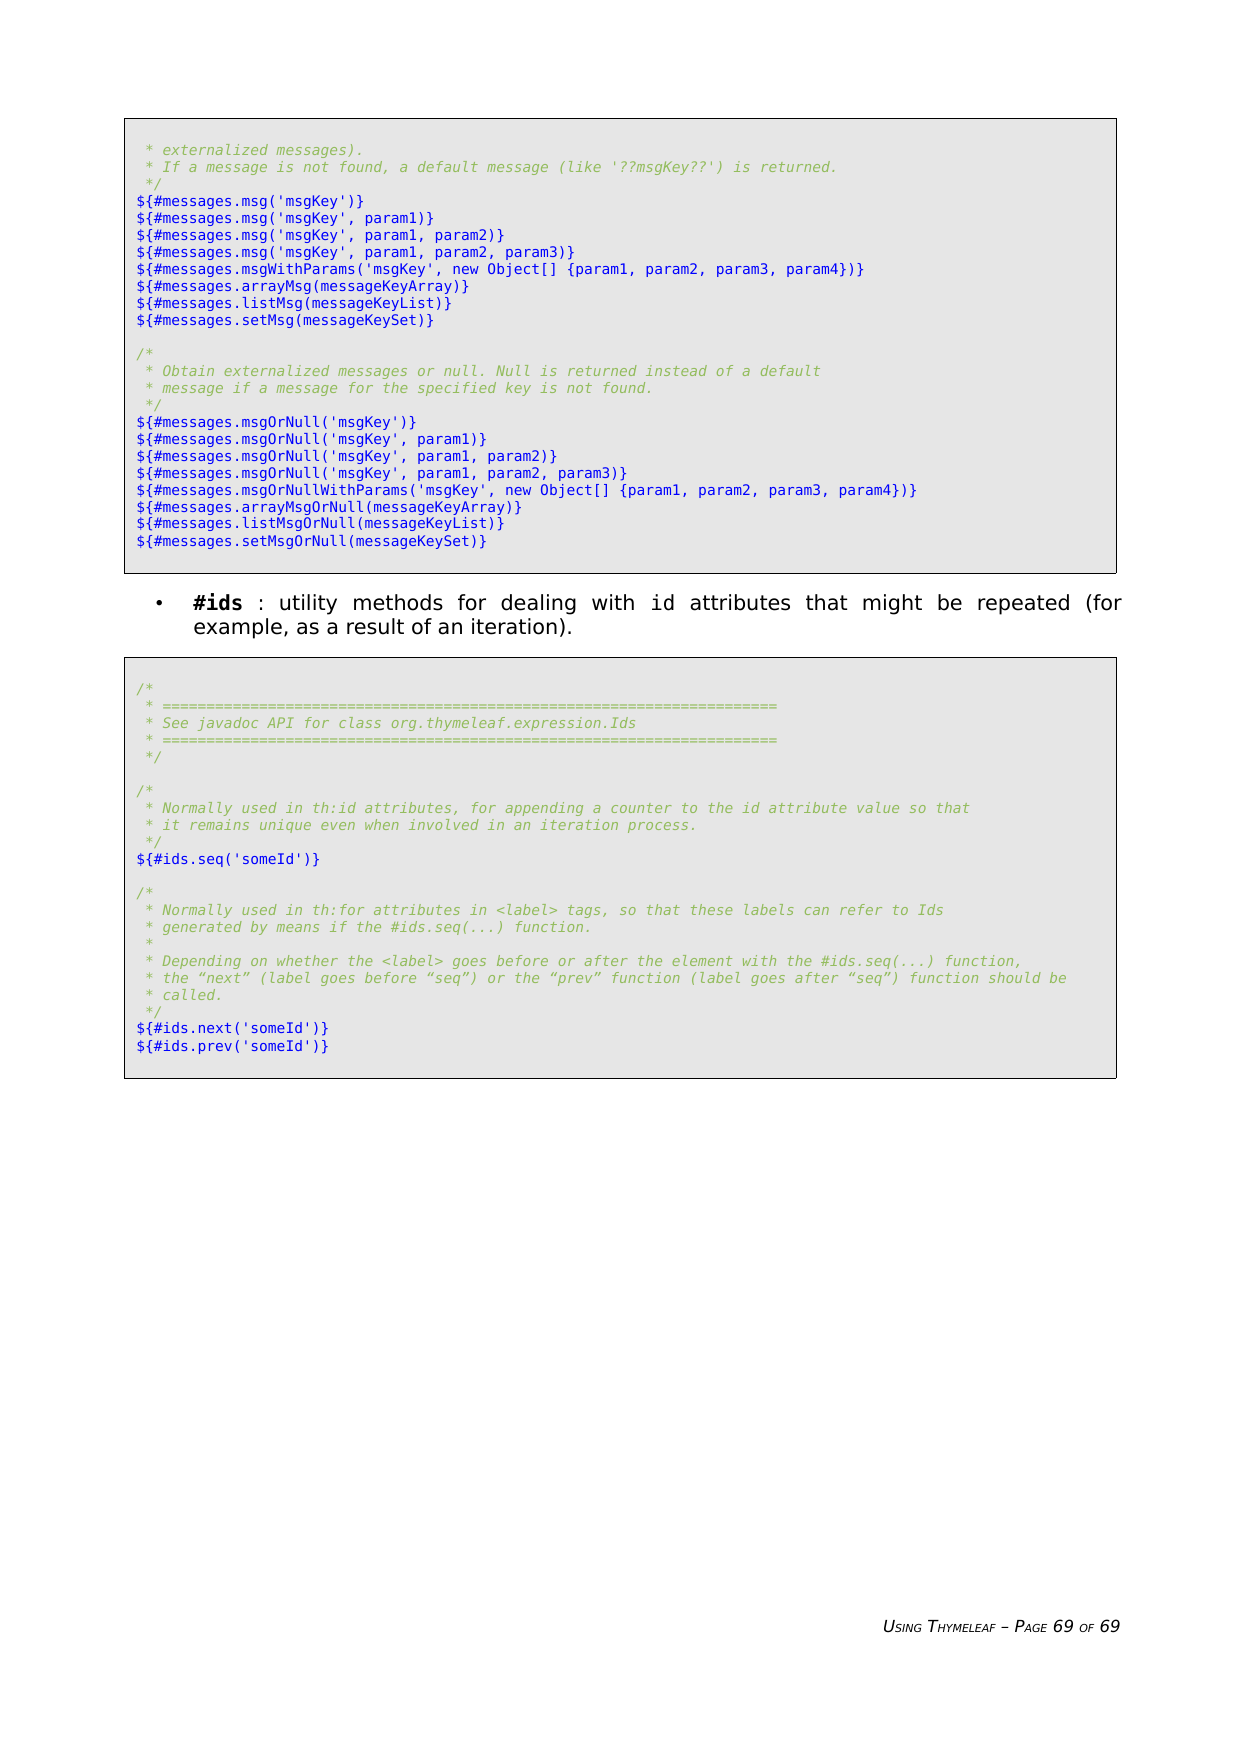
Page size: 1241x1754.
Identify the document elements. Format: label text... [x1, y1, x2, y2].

text /* * ====================================================================== * See javadoc API for class org.thymeleaf.expression.Ids * ====================================================================== */ /* * Normally used in th:id attributes, for appending a counter to the id attribute value so that * it remains unique even when involved in an iteration process. */ ${#ids.seq('someId')} /* * Normally used in th:for attributes in <label> tags, so that these labels can refer to Ids * generated by means if the #ids.seq(...) function. * * Depending on whether the <label> goes before or after the element with the #ids.seq(...) function, * the “next” (label goes before “seq”) or the “prev” function (label goes after “seq”) function should be * called. */ ${#ids.next('someId')} ${#ids.prev('someId')} [125, 658, 1116, 1078]
text * externalized messages). * If a message is not found, a default message (like '??msgKey??') is returned. */ ${#messages.msg('msgKey')} ${#messages.msg('msgKey', param1)} ${#messages.msg('msgKey', param1, param2)} ${#messages.msg('msgKey', param1, param2, param3)} ${#messages.msgWithParams('msgKey', new Object[] {param1, param2, param3, param4})} ${#messages.arrayMsg(messageKeyArray)} ${#messages.listMsg(messageKeyList)} ${#messages.setMsg(messageKeySet)} /* * Obtain externalized messages or null. Null is returned instead of a default * message if a message for the specified key is not found. */ ${#messages.msgOrNull('msgKey')} ${#messages.msgOrNull('msgKey', param1)} ${#messages.msgOrNull('msgKey', param1, param2)} ${#messages.msgOrNull('msgKey', param1, param2, param3)} ${#messages.msgOrNullWithParams('msgKey', new Object[] {param1, param2, param3, param4})} ${#messages.arrayMsgOrNull(messageKeyArray)} ${#messages.listMsgOrNull(messageKeyList)} ${#messages.setMsgOrNull(messageKeySet)} [125, 119, 1116, 573]
list #ids : utility methods for dealing with id attributes that might be repeated (for example, as a result of an iteration). [156, 591, 1122, 639]
